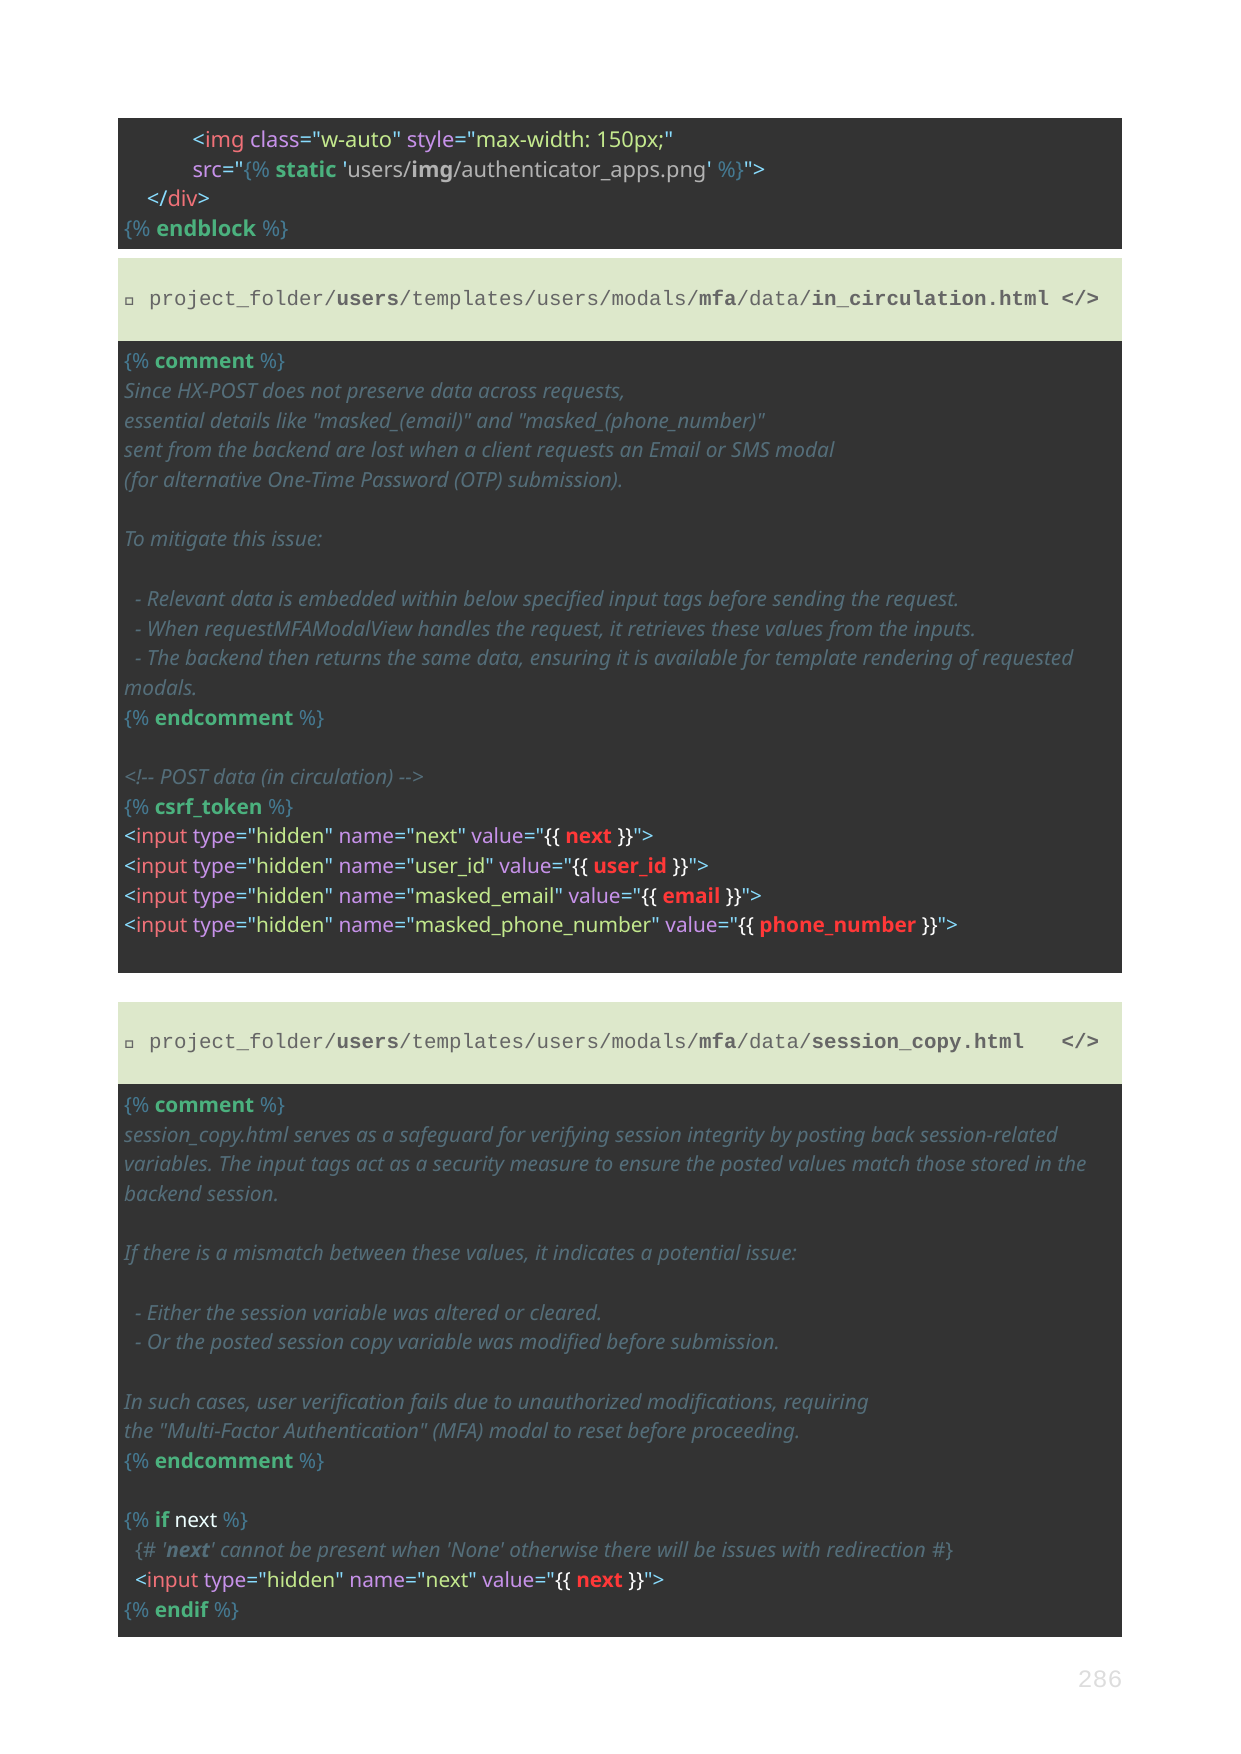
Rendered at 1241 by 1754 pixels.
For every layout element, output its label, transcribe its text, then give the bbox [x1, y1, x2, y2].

table_cell {% comment %} Since HX-POST does not preserve data across requests, essential details like "masked_(email)" and "masked_(phone_number)" sent from the backend are lost when a client requests an Email or SMS modal (for alternative One-Time Password (OTP) submission). To mitigate this issue: - Relevant data is embedded within below specified input tags before sending the request. - When requestMFAModalView handles the request, it retrieves these values from the inputs. - The backend then returns the same data, ensuring it is available for template rendering of requested modals. {% endcomment %} <!-- POST data (in circulation) --> {% csrf_token %} <input type="hidden" name="next" value="{{ next }}"> <input type="hidden" name="user_id" value="{{ user_id }}"> <input type="hidden" name="masked_email" value="{{ email }}"> <input type="hidden" name="masked_phone_number" value="{{ phone_number }}"> [118, 341, 1122, 973]
table_header 📝 project_folder/users/templates/users/modals/mfa/data/session_copy.html </> [118, 1002, 1122, 1084]
table_header 📝 project_folder/users/templates/users/modals/mfa/data/in_circulation.html </> [118, 258, 1122, 341]
table_cell <img class="w-auto" style="max-width: 150px;" src="{% static 'users/img/authenticator_apps.png' %}"> </div> {% endblock %} [118, 118, 1122, 249]
table_cell {% comment %} session_copy.html serves as a safeguard for verifying session integrity by posting back session-related variables. The input tags act as a security measure to ensure the posted values match those stored in the backend session. If there is a mismatch between these values, it indicates a potential issue: - Either the session variable was altered or cleared. - Or the posted session copy variable was modified before submission. In such cases, user verification fails due to unauthorized modifications, requiring the "Multi-Factor Authentication" (MFA) modal to reset before proceeding. {% endcomment %} {% if next %} {# 'next' cannot be present when 'None' otherwise there will be issues with redirection #} <input type="hidden" name="next" value="{{ next }}"> {% endif %} [118, 1084, 1122, 1637]
